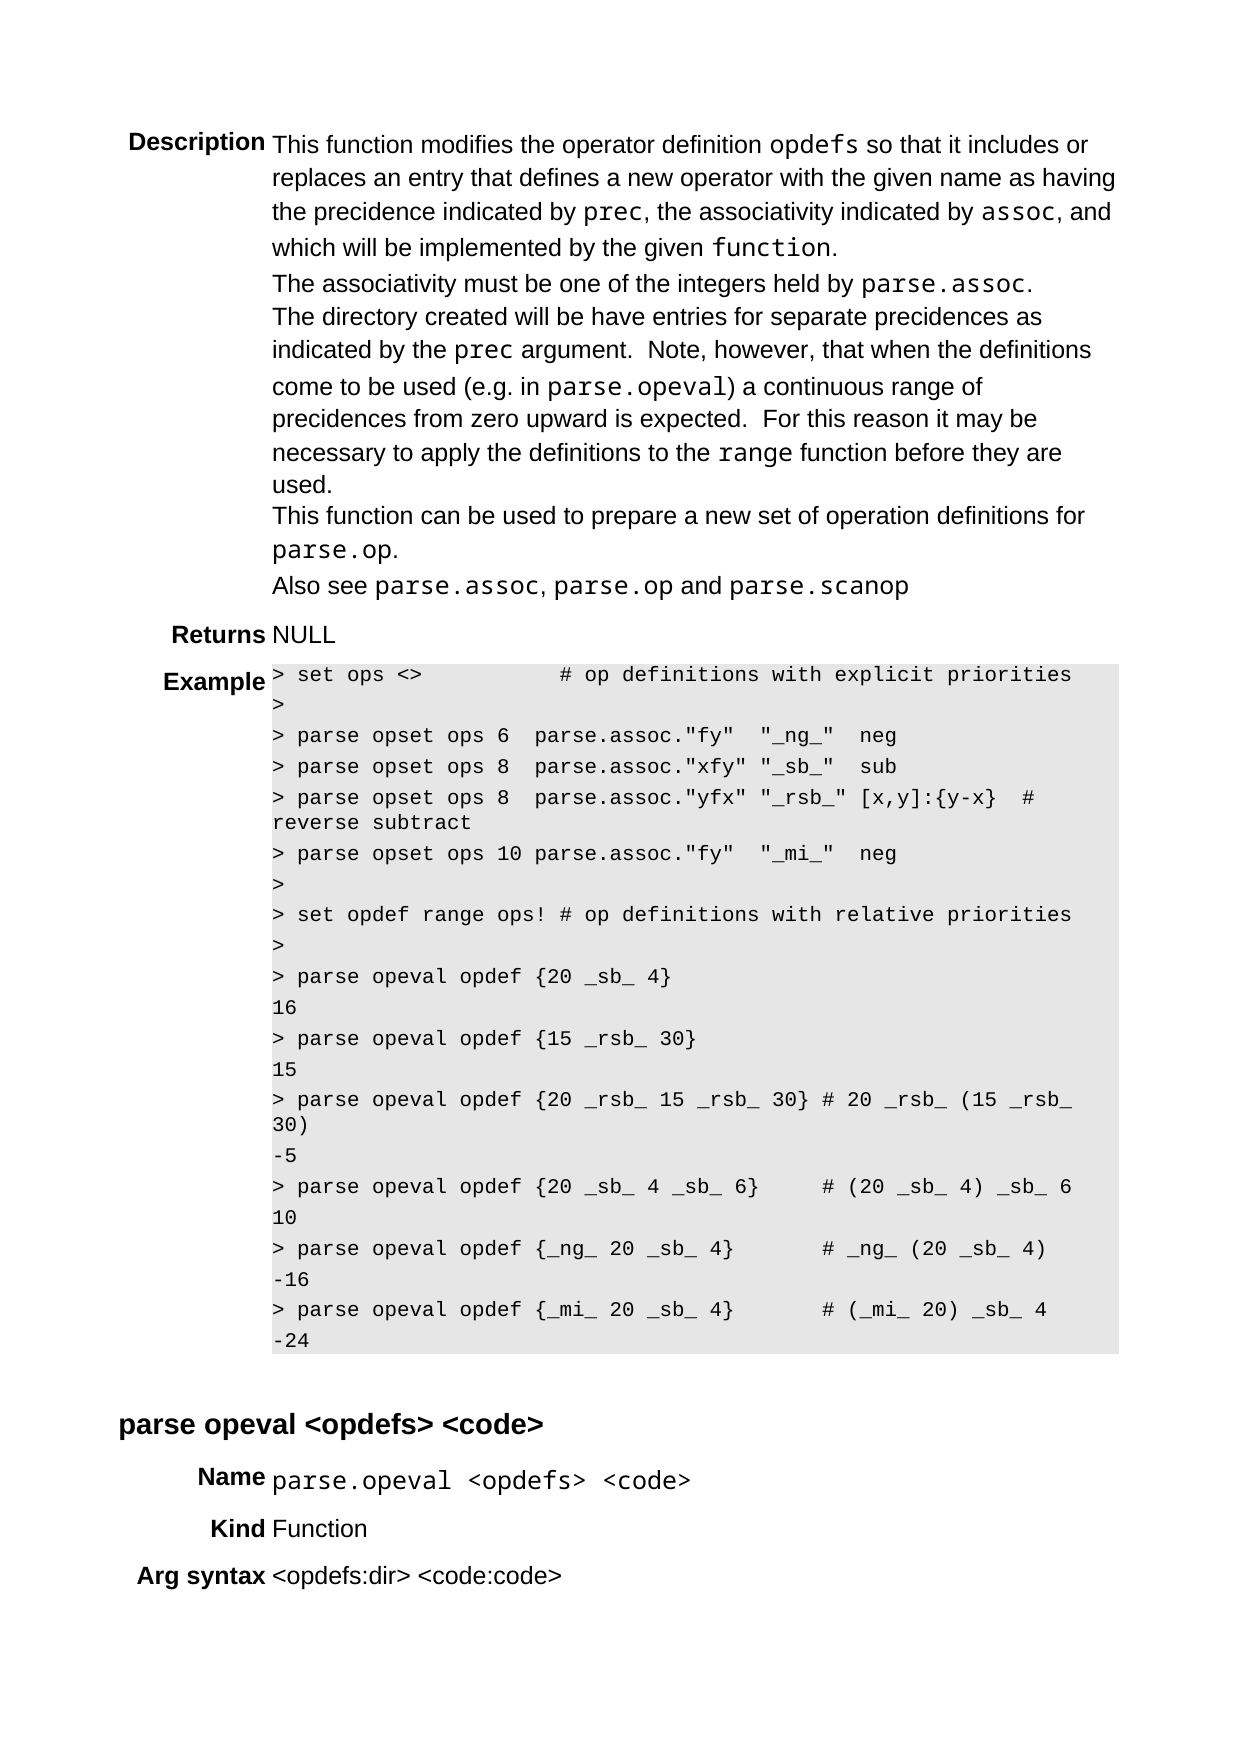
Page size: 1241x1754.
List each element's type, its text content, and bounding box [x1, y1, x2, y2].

table_cell Description [118, 118, 269, 611]
table_cell Function [269, 1505, 1122, 1552]
table_cell Returns [118, 611, 269, 658]
table_cell This function modifies the operator definition opdefs so that it includes or replaces an entry that defines a new operator with the given name as having the precidence indicated by prec, the associativity indicated by assoc, and which will be implemented by the given function. The associativity must be one of the integers held by parse.assoc. The directory created will be have entries for separate precidences as indicated by the prec argument. Note, however, that when the definitions come to be used (e.g. in parse.opeval) a continuous range of precidences from zero upward is expected. For this reason it may be necessary to apply the definitions to the range function before they are used. This function can be used to prepare a new set of operation definitions for parse.op. Also see parse.assoc, parse.op and parse.scanop [269, 118, 1122, 611]
table_header parse.opeval <opdefs> <code> [269, 1453, 1122, 1505]
table_cell Kind [118, 1505, 269, 1552]
subtitle parse opeval <opdefs> <code> [118, 1407, 1122, 1441]
table_cell NULL [269, 611, 1122, 658]
table_cell <opdefs:dir> <code:code> [269, 1552, 1122, 1599]
table_cell Arg syntax [118, 1552, 269, 1599]
table_header Name [118, 1453, 269, 1505]
table_cell > set ops <> # op definitions with explicit priorities > > parse opset ops 6 parse.assoc."fy" "_ng_" neg > parse opset ops 8 parse.assoc."xfy" "_sb_" sub > parse opset ops 8 parse.assoc."yfx" "_rsb_" [x,y]:{y-x} # reverse subtract > parse opset ops 10 parse.assoc."fy" "_mi_" neg > > set opdef range ops! # op definitions with relative priorities > > parse opeval opdef {20 _sb_ 4} 16 > parse opeval opdef {15 _rsb_ 30} 15 > parse opeval opdef {20 _rsb_ 15 _rsb_ 30} # 20 _rsb_ (15 _rsb_ 30) -5 > parse opeval opdef {20 _sb_ 4 _sb_ 6} # (20 _sb_ 4) _sb_ 6 10 > parse opeval opdef {_ng_ 20 _sb_ 4} # _ng_ (20 _sb_ 4) -16 > parse opeval opdef {_mi_ 20 _sb_ 4} # (_mi_ 20) _sb_ 4 -24 [269, 658, 1122, 1360]
table_cell Example [118, 658, 269, 1360]
